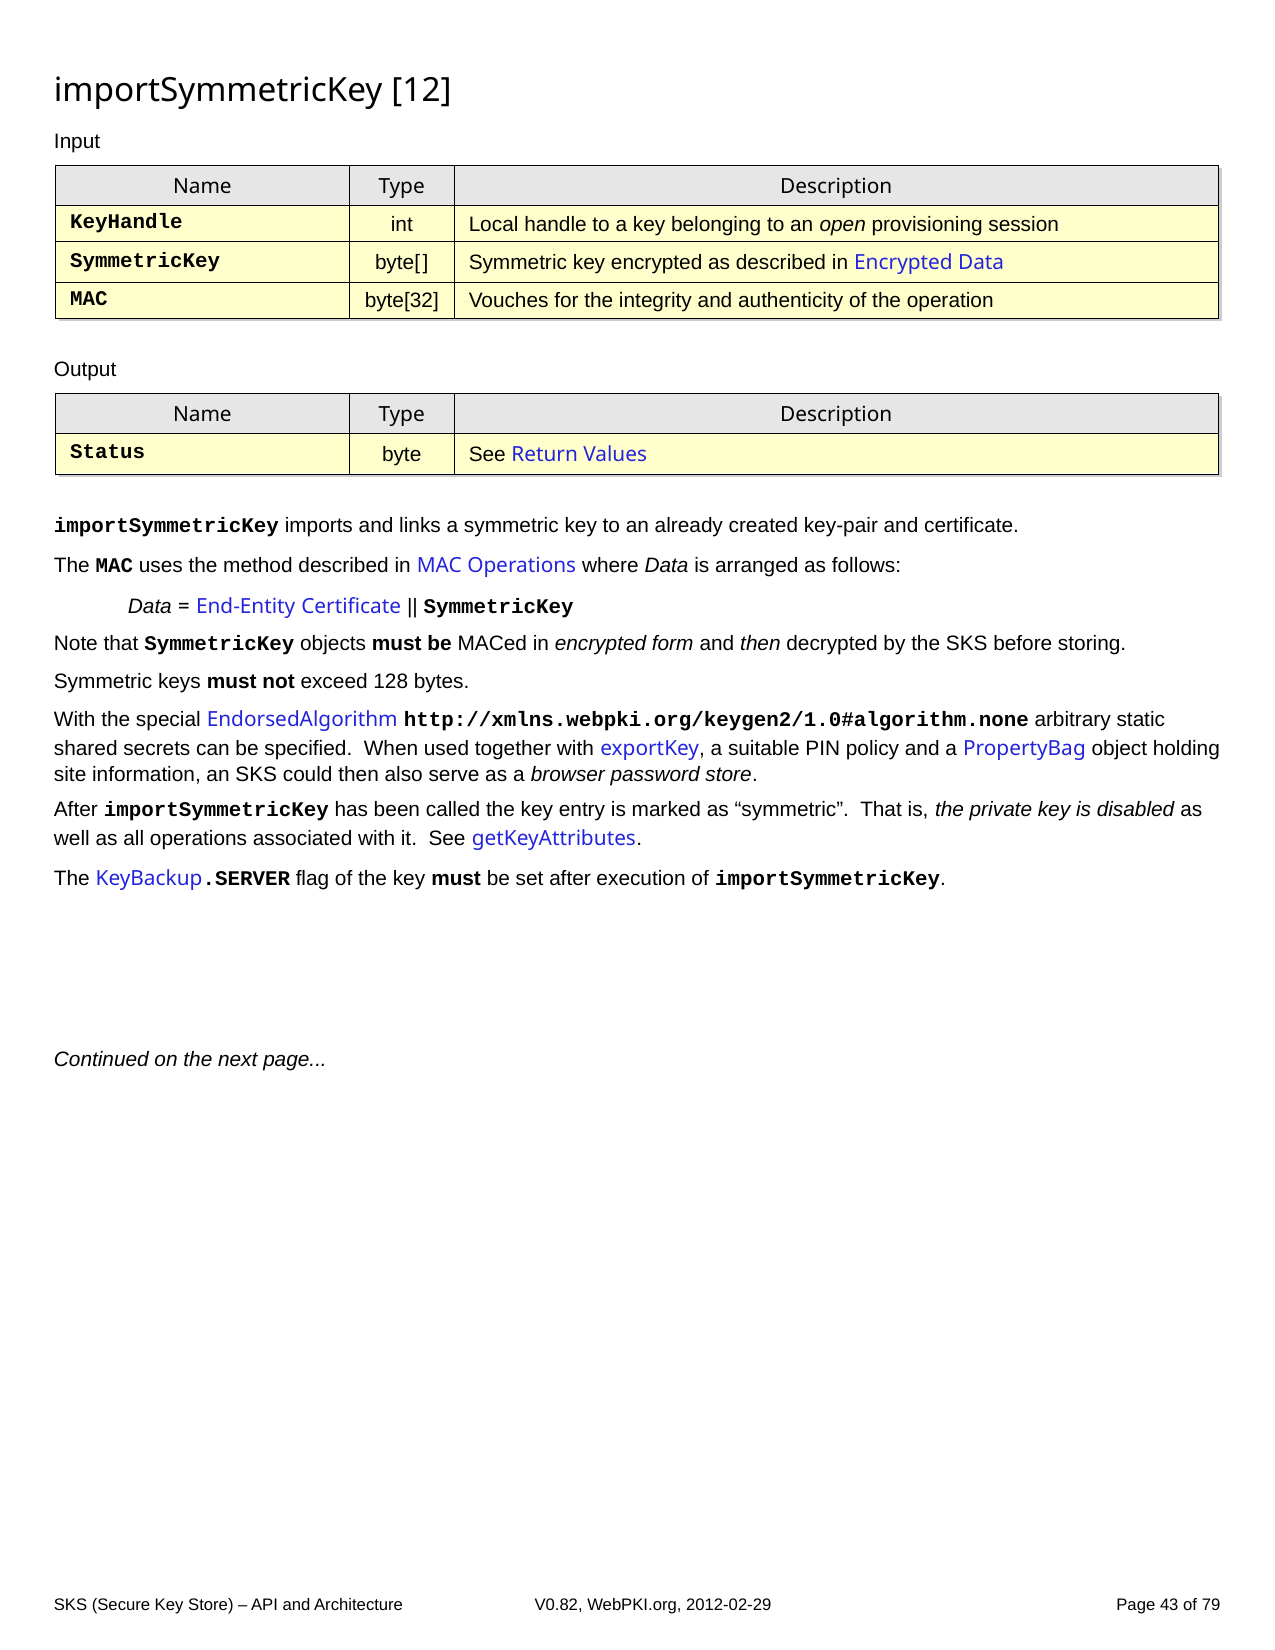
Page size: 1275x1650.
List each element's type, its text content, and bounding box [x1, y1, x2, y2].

text The KeyBackup.SERVER flag of the key must be set after execution of importSymmetricKey. [54, 863, 1221, 892]
table_cell Symmetric key encrypted as described in Encrypted Data [455, 242, 1218, 282]
table_cell int [350, 206, 454, 241]
table_cell Local handle to a key belonging to an open provisioning session [455, 206, 1218, 241]
table_header Name [56, 166, 349, 205]
table_header Name [56, 394, 349, 433]
text The MAC uses the method described in MAC Operations where Data is arranged as follows: [54, 551, 1221, 579]
text Note that SymmetricKey objects must be MACed in encrypted form and then decrypted by the SKS before storing. [54, 631, 1221, 657]
table_header Description [455, 394, 1218, 433]
table_cell MAC [56, 283, 349, 318]
table_header Type [350, 166, 454, 205]
table_header Description [455, 166, 1218, 205]
text Continued on the next page... [54, 1046, 1221, 1070]
text After importSymmetricKey has been called the key entry is marked as “symmetric”. That is, the private key is disabled as well as all operations associated with it. See getKeyAttributes. [54, 797, 1221, 851]
table_cell Status [56, 434, 349, 473]
text Input [54, 129, 1221, 153]
text Symmetric keys must not exceed 128 bytes. [54, 669, 1221, 693]
table_cell byte⁮[ ] [350, 242, 454, 282]
text importSymmetricKey imports and links a symmetric key to an already created key-pair and certificate. [54, 513, 1221, 539]
table_header Type [350, 394, 454, 433]
table_cell byte [350, 434, 454, 473]
table_cell byte⁮[32] [350, 283, 454, 318]
table_cell SymmetricKey [56, 242, 349, 282]
subtitle importSymmetricKey [12] [54, 66, 1221, 111]
table_cell Vouches for the integrity and authenticity of the operation [455, 283, 1218, 318]
text With the special EndorsedAlgorithm http://xmlns.webpki.org/keygen2/1.0#algorithm.none arbitrary static shared secrets can be specified. When used together with exportKey, a suitable PIN policy and a PropertyBag object holding site information, an SKS could then also serve as a browser password store. [54, 704, 1221, 785]
table_cell See Return Values [455, 434, 1218, 473]
text Data = End-Entity Certificate || SymmetricKey [54, 591, 1221, 619]
table_cell KeyHandle [56, 206, 349, 241]
text Output [54, 357, 1221, 381]
